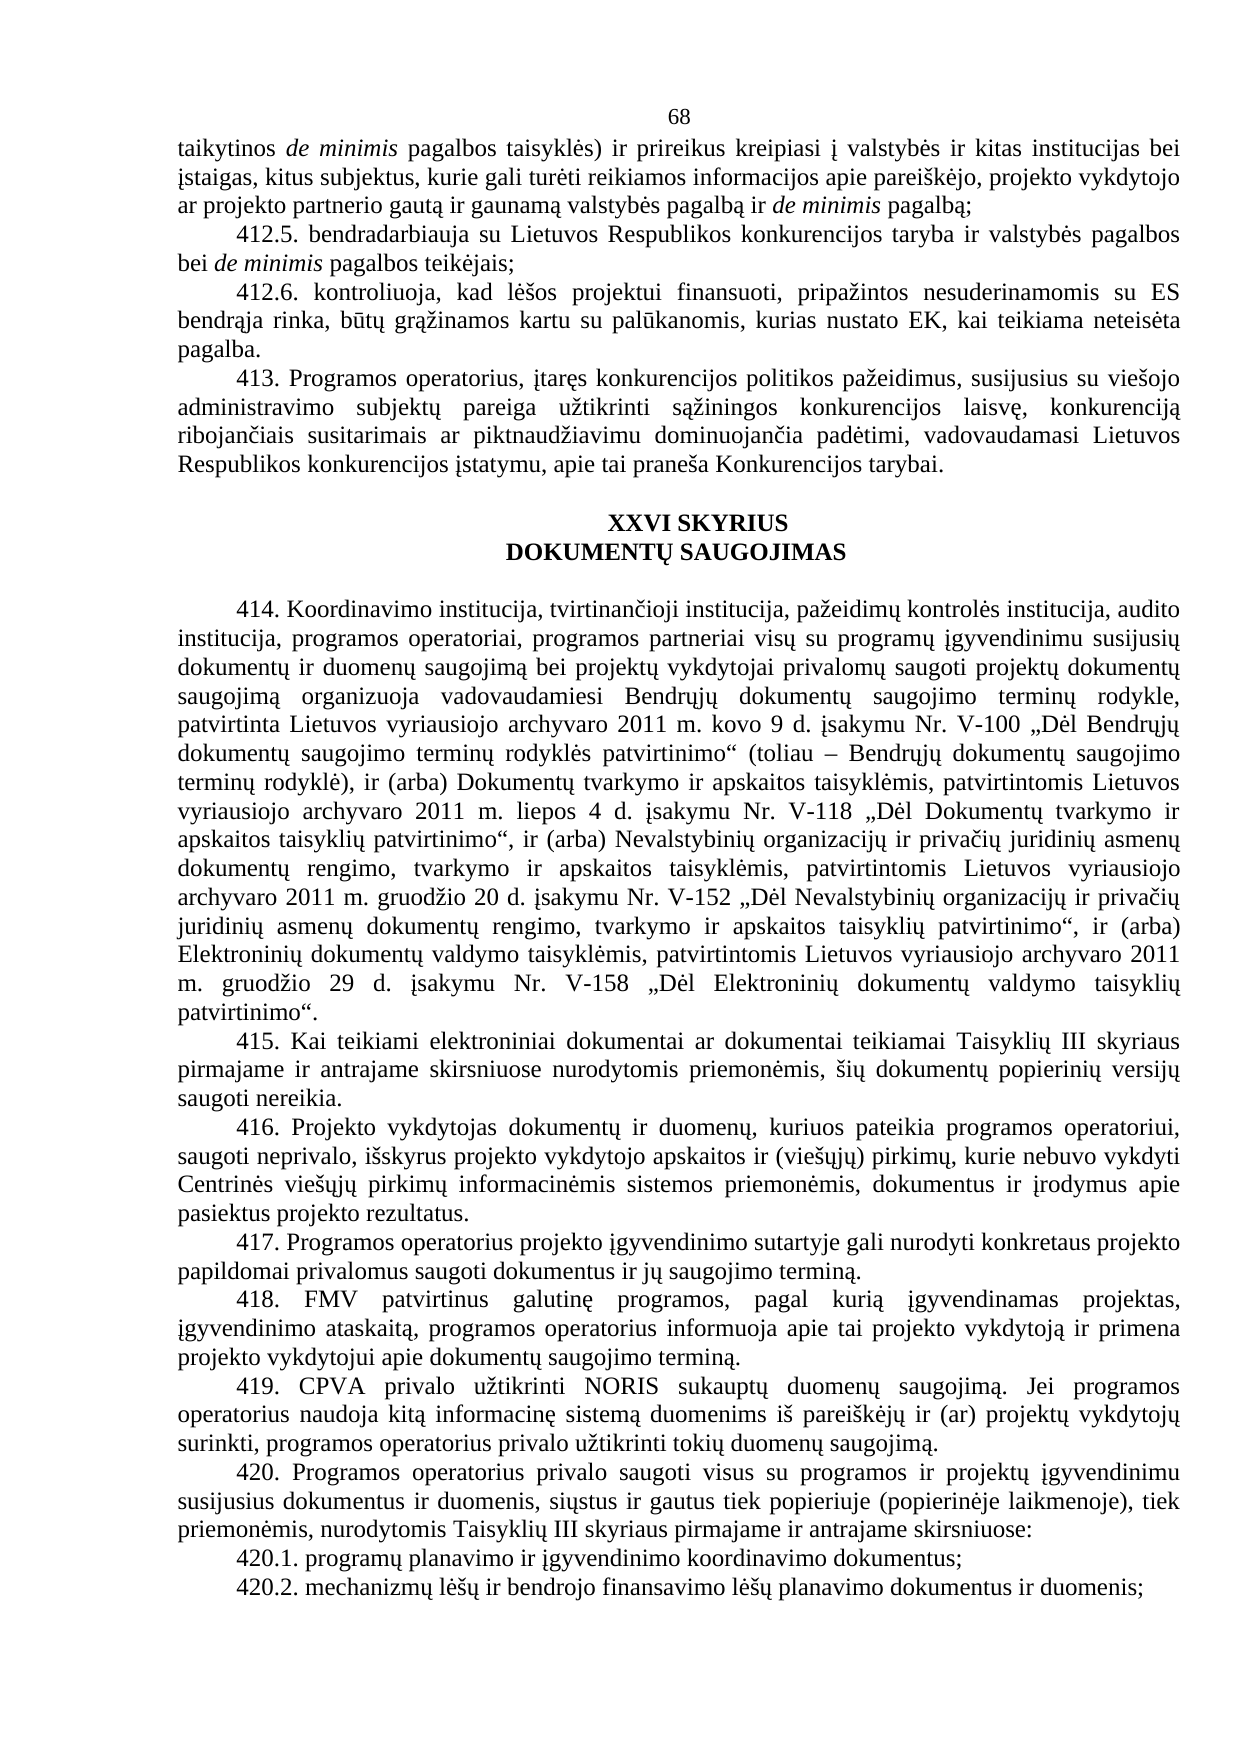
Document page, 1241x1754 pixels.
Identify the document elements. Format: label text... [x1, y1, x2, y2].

text 415. Kai teikiami elektroniniai dokumentai ar dokumentai teikiamai Taisyklių III skyriaus pirmajame ir antrajame skirsniuose nurodytomis priemonėmis, šių dokumentų popierinių versijų saugoti nereikia. [177, 1026, 1181, 1112]
text 419. CPVA privalo užtikrinti NORIS sukauptų duomenų saugojimą. Jei programos operatorius naudoja kitą informacinę sistemą duomenims iš pareiškėjų ir (ar) projektų vykdytojų surinkti, programos operatorius privalo užtikrinti tokių duomenų saugojimą. [177, 1371, 1181, 1457]
text 420. Programos operatorius privalo saugoti visus su programos ir projektų įgyvendinimu susijusius dokumentus ir duomenis, siųstus ir gautus tiek popieriuje (popierinėje laikmenoje), tiek priemonėmis, nurodytomis Taisyklių III skyriaus pirmajame ir antrajame skirsniuose: [177, 1457, 1181, 1543]
text Dokumentų saugojimas [177, 537, 1181, 566]
text 416. Projekto vykdytojas dokumentų ir duomenų, kuriuos pateikia programos operatoriui, saugoti neprivalo, išskyrus projekto vykdytojo apskaitos ir (viešųjų) pirkimų, kurie nebuvo vykdyti Centrinės viešųjų pirkimų informacinėmis sistemos priemonėmis, dokumentus ir įrodymus apie pasiektus projekto rezultatus. [177, 1112, 1181, 1227]
text 412.5. bendradarbiauja su Lietuvos Respublikos konkurencijos taryba ir valstybės pagalbos bei de minimis pagalbos teikėjais; [177, 219, 1181, 277]
text 412.6. kontroliuoja, kad lėšos projektui finansuoti, pripažintos nesuderinamomis su ES bendrąja rinka, būtų grąžinamos kartu su palūkanomis, kurias nustato EK, kai teikiama neteisėta pagalba. [177, 277, 1181, 363]
text taikytinos de minimis pagalbos taisyklės) ir prireikus kreipiasi į valstybės ir kitas institucijas bei įstaigas, kitus subjektus, kurie gali turėti reikiamos informacijos apie pareiškėjo, projekto vykdytojo ar projekto partnerio gautą ir gaunamą valstybės pagalbą ir de minimis pagalbą; [177, 133, 1181, 219]
text XXVI skyrius [215, 508, 1181, 537]
text 413. Programos operatorius, įtaręs konkurencijos politikos pažeidimus, susijusius su viešojo administravimo subjektų pareiga užtikrinti sąžiningos konkurencijos laisvę, konkurenciją ribojančiais susitarimais ar piktnaudžiavimu dominuojančia padėtimi, vadovaudamasi Lietuvos Respublikos konkurencijos įstatymu, apie tai praneša Konkurencijos tarybai. [177, 363, 1181, 478]
text 418. FMV patvirtinus galutinę programos, pagal kurią įgyvendinamas projektas, įgyvendinimo ataskaitą, programos operatorius informuoja apie tai projekto vykdytoją ir primena projekto vykdytojui apie dokumentų saugojimo terminą. [177, 1284, 1181, 1371]
text 420.2. mechanizmų lėšų ir bendrojo finansavimo lėšų planavimo dokumentus ir duomenis; [177, 1572, 1181, 1601]
text 417. Programos operatorius projekto įgyvendinimo sutartyje gali nurodyti konkretaus projekto papildomai privalomus saugoti dokumentus ir jų saugojimo terminą. [177, 1227, 1181, 1284]
text 420.1. programų planavimo ir įgyvendinimo koordinavimo dokumentus; [177, 1543, 1181, 1572]
text 414. Koordinavimo institucija, tvirtinančioji institucija, pažeidimų kontrolės institucija, audito institucija, programos operatoriai, programos partneriai visų su programų įgyvendinimu susijusių dokumentų ir duomenų saugojimą bei projektų vykdytojai privalomų saugoti projektų dokumentų saugojimą organizuoja vadovaudamiesi Bendrųjų dokumentų saugojimo terminų rodykle, patvirtinta Lietuvos vyriausiojo archyvaro 2011 m. kovo 9 d. įsakymu Nr. V-100 „Dėl Bendrųjų dokumentų saugojimo terminų rodyklės patvirtinimo“ (toliau – Bendrųjų dokumentų saugojimo terminų rodyklė), ir (arba) Dokumentų tvarkymo ir apskaitos taisyklėmis, patvirtintomis Lietuvos vyriausiojo archyvaro 2011 m. liepos 4 d. įsakymu Nr. V-118 „Dėl Dokumentų tvarkymo ir apskaitos taisyklių patvirtinimo“, ir (arba) Nevalstybinių organizacijų ir privačių juridinių asmenų dokumentų rengimo, tvarkymo ir apskaitos taisyklėmis, patvirtintomis Lietuvos vyriausiojo archyvaro 2011 m. gruodžio 20 d. įsakymu Nr. V-152 „Dėl Nevalstybinių organizacijų ir privačių juridinių asmenų dokumentų rengimo, tvarkymo ir apskaitos taisyklių patvirtinimo“, ir (arba) Elektroninių dokumentų valdymo taisyklėmis, patvirtintomis Lietuvos vyriausiojo archyvaro 2011 m. gruodžio 29 d. įsakymu Nr. V-158 „Dėl Elektroninių dokumentų valdymo taisyklių patvirtinimo“. [177, 594, 1181, 1026]
